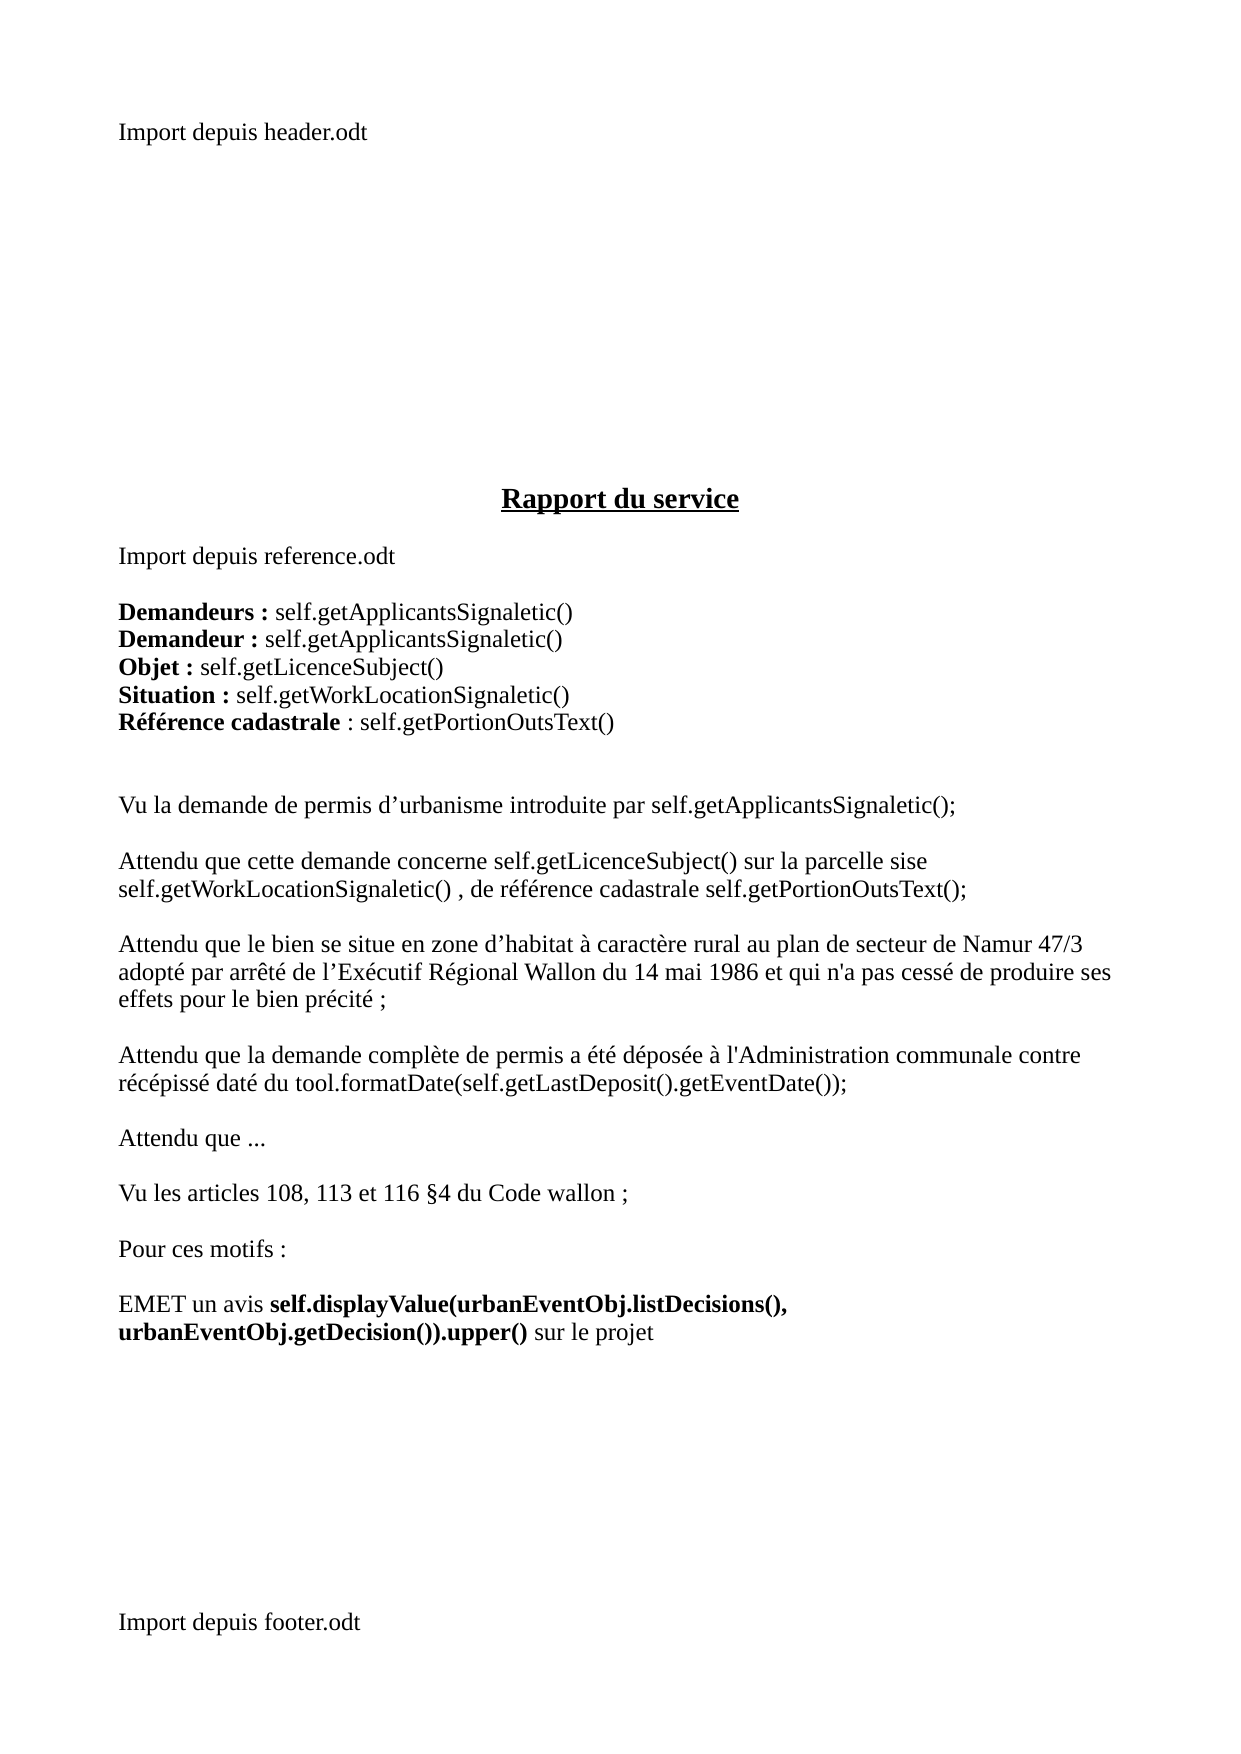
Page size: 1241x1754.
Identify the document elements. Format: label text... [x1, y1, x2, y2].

text Import depuis reference.odt [118, 542, 1122, 570]
text Vu la demande de permis d’urbanisme introduite par self.getApplicantsSignaletic(); [118, 792, 1122, 819]
text Objet : self.getLicenceSubject() [118, 653, 1122, 681]
text Pour ces motifs : [118, 1235, 1122, 1263]
text Situation : self.getWorkLocationSignaletic() [118, 681, 1122, 708]
text Vu les articles 108, 113 et 116 §4 du Code wallon ; [118, 1179, 1122, 1207]
text Attendu que ... [118, 1124, 1122, 1152]
text EMET un avis self.displayValue(urbanEventObj.listDecisions(), urbanEventObj.getDecision()).upper() sur le projet [118, 1290, 1122, 1346]
text Import depuis header.odt [118, 118, 539, 146]
text Demandeurs : self.getApplicantsSignaletic() [118, 598, 1122, 625]
title Rapport du service [118, 482, 1122, 514]
text Attendu que cette demande concerne self.getLicenceSubject() sur la parcelle sise self.getWorkLocationSignaletic() , de référence cadastrale self.getPortionOutsText(); [118, 847, 1122, 902]
text Référence cadastrale : self.getPortionOutsText() [118, 708, 1122, 736]
text Demandeur : self.getApplicantsSignaletic() [118, 625, 1122, 653]
text Attendu que la demande complète de permis a été déposée à l'Administration communale contre récépissé daté du tool.formatDate(self.getLastDeposit().getEventDate()); [118, 1041, 1122, 1096]
text Attendu que le bien se situe en zone d’habitat à caractère rural au plan de secteur de Namur 47/3 adopté par arrêté de l’Exécutif Régional Wallon du 14 mai 1986 et qui n'a pas cessé de produire ses effets pour le bien précité ; [118, 930, 1122, 1013]
